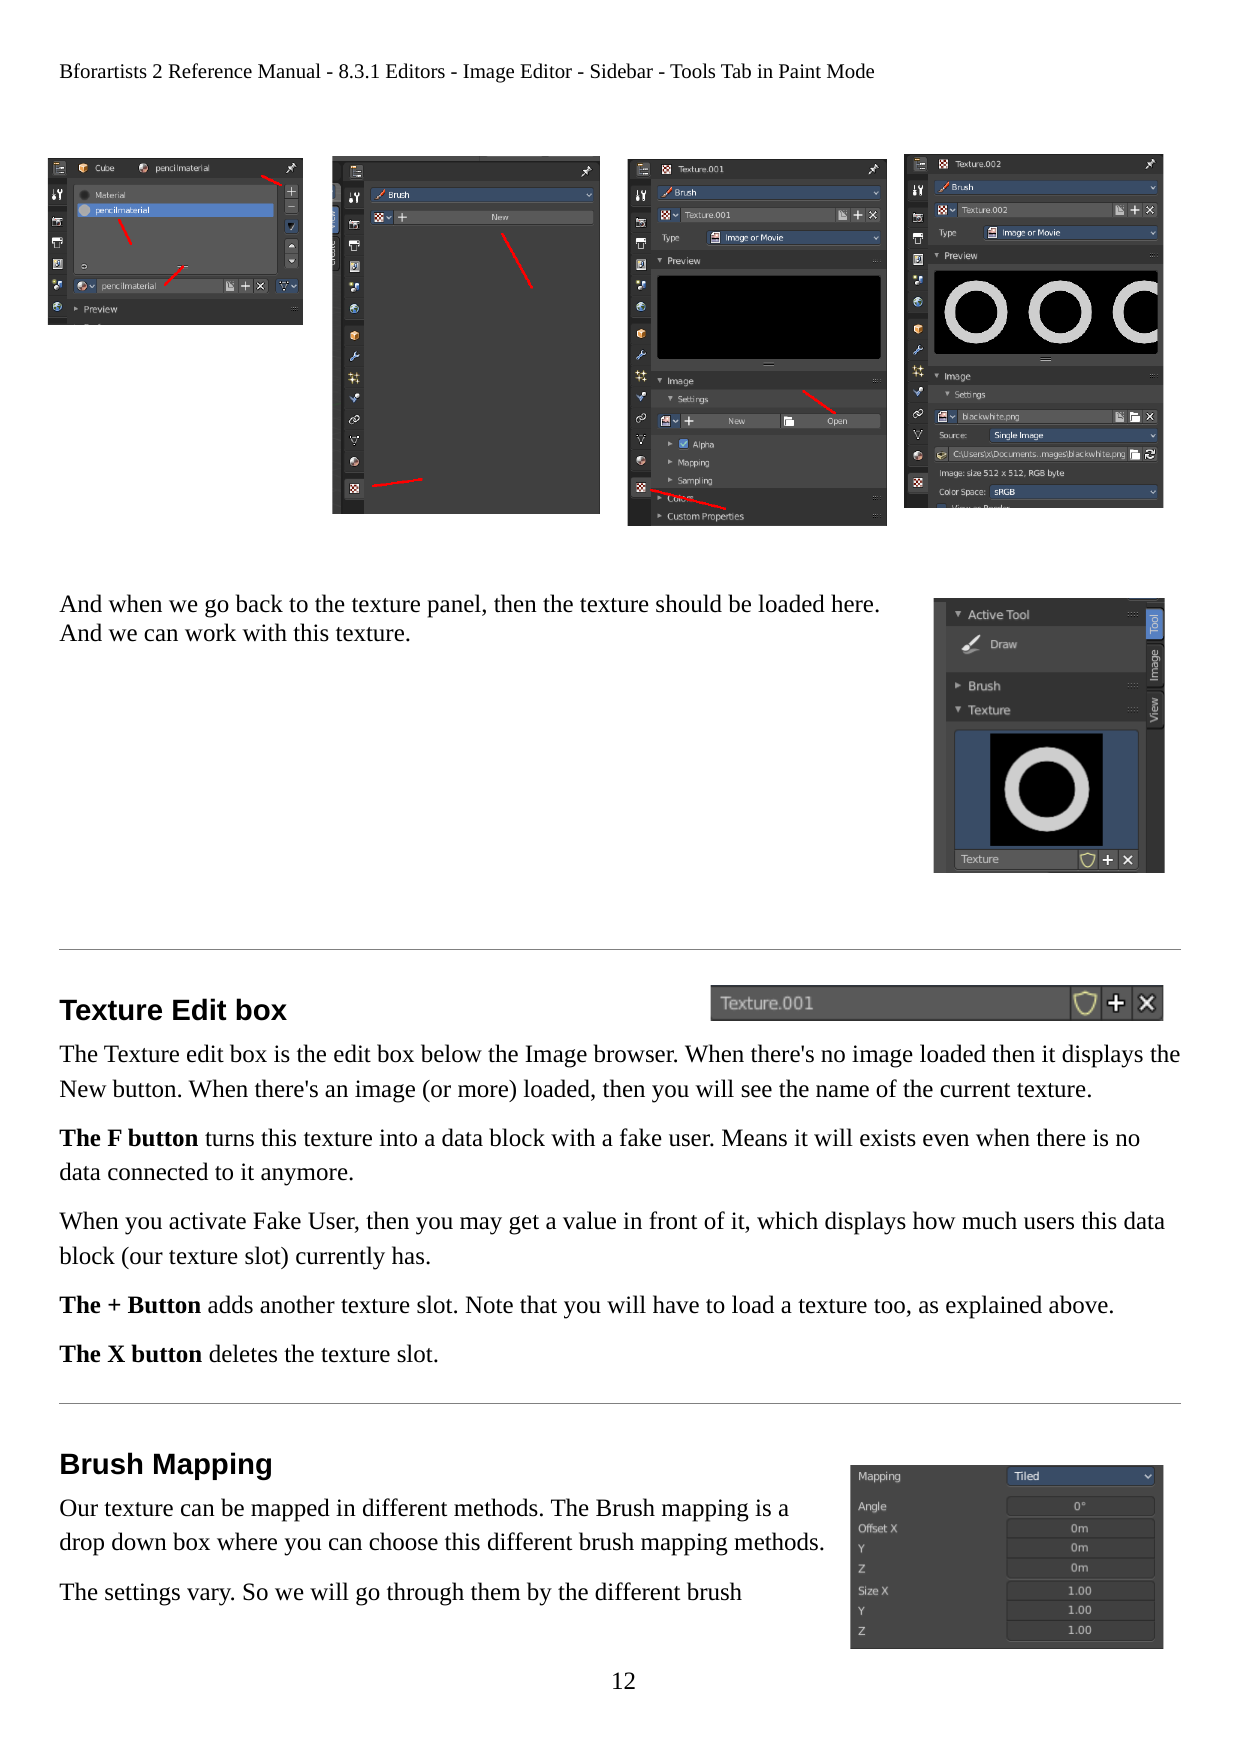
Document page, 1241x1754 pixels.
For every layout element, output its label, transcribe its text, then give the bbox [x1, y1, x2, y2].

picture [47, 158, 303, 325]
picture [933, 598, 1165, 873]
picture [332, 156, 600, 514]
picture [904, 154, 1164, 508]
picture [627, 159, 887, 526]
text The F button turns this texture into a data block with a fake user. Means it will exists even when there is no data connected to it anymore. [59, 1123, 1181, 1186]
text The Texture edit box is the edit box below the Image browser. When there's no image loaded then it displays the New button. When there's an image (or more) loaded, then you will see the name of the current texture. [59, 1039, 1181, 1102]
picture [850, 1465, 1164, 1649]
subtitle Texture Edit box [59, 993, 1181, 1027]
text The settings vary. So we will go through them by the different brush [59, 1577, 850, 1605]
text And when we go back to the texture panel, then the texture should be loaded here. And we can work with this texture. [59, 589, 1181, 647]
text When you activate Fake User, then you may get a value in front of it, which displays how much users this data block (our texture slot) currently has. [59, 1206, 1181, 1269]
text The + Button adds another texture slot. Note that you will have to load a texture too, as explained above. [59, 1290, 1181, 1319]
subtitle Brush Mapping [59, 1447, 1181, 1481]
text The X button deletes the texture slot. [59, 1339, 1181, 1368]
picture [710, 985, 1164, 1021]
text Our texture can be mapped in different methods. The Brush mapping is a drop down box where you can choose this different brush mapping methods. [59, 1493, 850, 1556]
